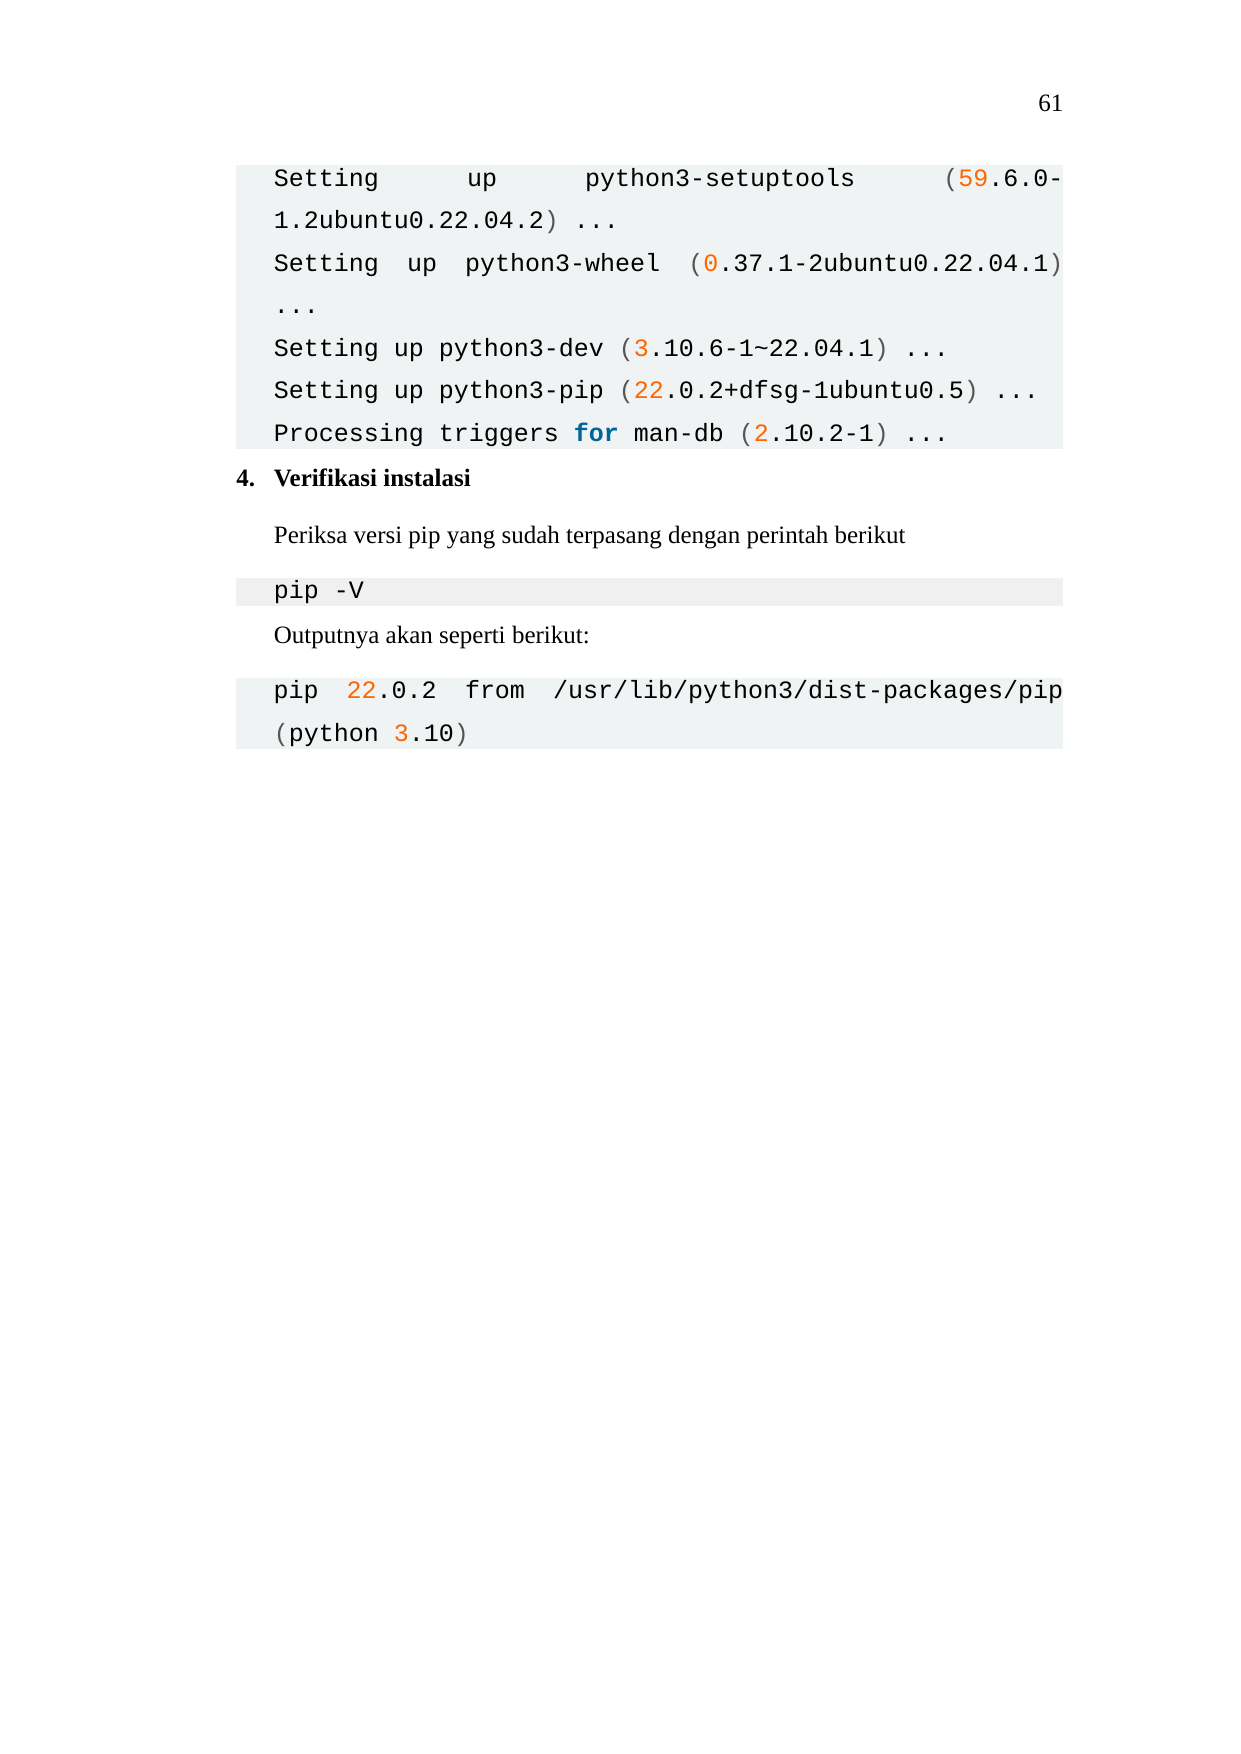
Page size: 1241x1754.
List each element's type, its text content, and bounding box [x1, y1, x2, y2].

list Setting up python3-dev (3.10.6-1~22.04.1) ... [236, 335, 1063, 364]
list Periksa versi pip yang sudah terpasang dengan perintah berikut [236, 520, 1063, 549]
list Setting up python3-setuptools (59.6.0-1.2ubuntu0.22.04.2) ... [236, 165, 1063, 236]
text pip -V [236, 578, 1063, 606]
list Processing triggers for man-db (2.10.2-1) ... [236, 420, 1063, 449]
text Outputnya akan seperti berikut: [236, 620, 1063, 649]
list Verifikasi instalasi [236, 463, 1063, 492]
list Setting up python3-wheel (0.37.1-2ubuntu0.22.04.1) ... [236, 250, 1063, 321]
list Setting up python3-pip (22.0.2+dfsg-1ubuntu0.5) ... [236, 378, 1063, 406]
text pip 22.0.2 from /usr/lib/python3/dist-packages/pip (python 3.10) [236, 678, 1063, 749]
